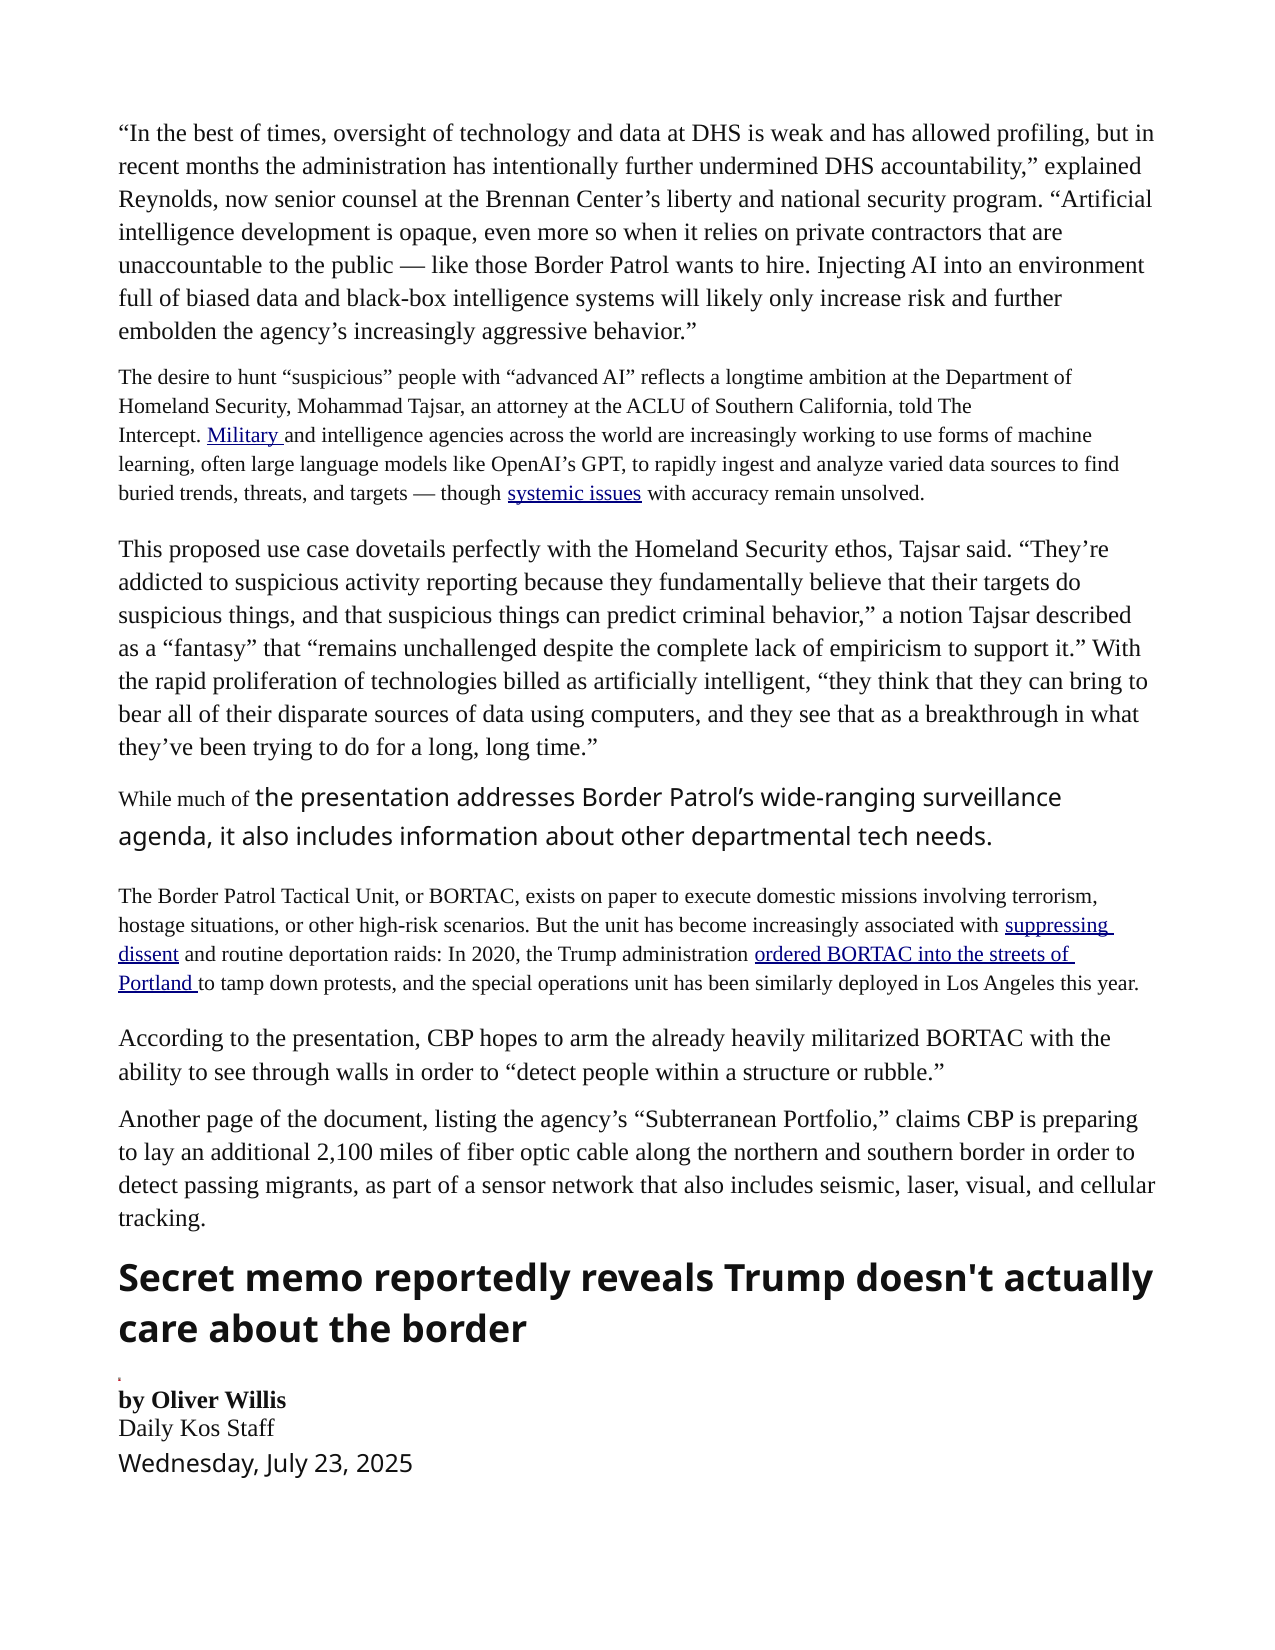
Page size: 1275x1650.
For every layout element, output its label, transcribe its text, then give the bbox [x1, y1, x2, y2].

subtitle Secret memo reportedly reveals Trump doesn't actually care about the border [118, 1251, 1157, 1353]
text Wednesday, July 23, 2025 [118, 1446, 1157, 1480]
text The desire to hunt “suspicious” people with “advanced AI” reflects a longtime ambition at the Department of Homeland Security, Mohammad Tajsar, an attorney at the ACLU of Southern California, told The Intercept. Military and intelligence agencies across the world are increasingly working to use forms of machine learning, often large language models like OpenAI’s GPT, to rapidly ingest and analyze varied data sources to find buried trends, threats, and targets — though systemic issues with accuracy remain unsolved. [118, 364, 1157, 505]
text Another page of the document, listing the agency’s “Subterranean Portfolio,” claims CBP is preparing to lay an additional 2,100 miles of fiber optic cable along the northern and southern border in order to detect passing migrants, as part of a sensor network that also includes seismic, laser, visual, and cellular tracking. [118, 1104, 1157, 1232]
text “In the best of times, oversight of technology and data at DHS is weak and has allowed profiling, but in recent months the administration has intentionally further undermined DHS accountability,” explained Reynolds, now senior counsel at the Brennan Center’s liberty and national security program. “Artificial intelligence development is opaque, even more so when it relies on private contractors that are unaccountable to the public — like those Border Patrol wants to hire. Injecting AI into an environment full of biased data and black-box intelligence systems will likely only increase risk and further embolden the agency’s increasingly aggressive behavior.” [118, 118, 1157, 345]
text This proposed use case dovetails perfectly with the Homeland Security ethos, Tajsar said. “They’re addicted to suspicious activity reporting because they fundamentally believe that their targets do suspicious things, and that suspicious things can predict criminal behavior,” a notion Tajsar described as a “fantasy” that “remains unchallenged despite the complete lack of empiricism to support it.” With the rapid proliferation of technologies billed as artificially intelligent, “they think that they can bring to bear all of their disparate sources of data using computers, and they see that as a breakthrough in what they’ve been trying to do for a long, long time.” [118, 534, 1157, 761]
text While much of the presentation addresses Border Patrol’s wide-ranging surveillance agenda, it also includes information about other departmental tech needs. [118, 779, 1157, 853]
text by Oliver Willis [118, 1385, 1157, 1413]
text Daily Kos Staff [118, 1413, 1157, 1442]
text The Border Patrol Tactical Unit, or BORTAC, exists on paper to execute domestic missions involving terrorism, hostage situations, or other high-risk scenarios. But the unit has become increasingly associated with suppressing dissent and routine deportation raids: In 2020, the Trump administration ordered BORTAC into the streets of Portland to tamp down protests, and the special operations unit has been similarly deployed in Los Angeles this year. [118, 883, 1157, 995]
text According to the presentation, CBP hopes to arm the already heavily militarized BORTAC with the ability to see through walls in order to “detect people within a structure or rubble.” [118, 1023, 1157, 1085]
